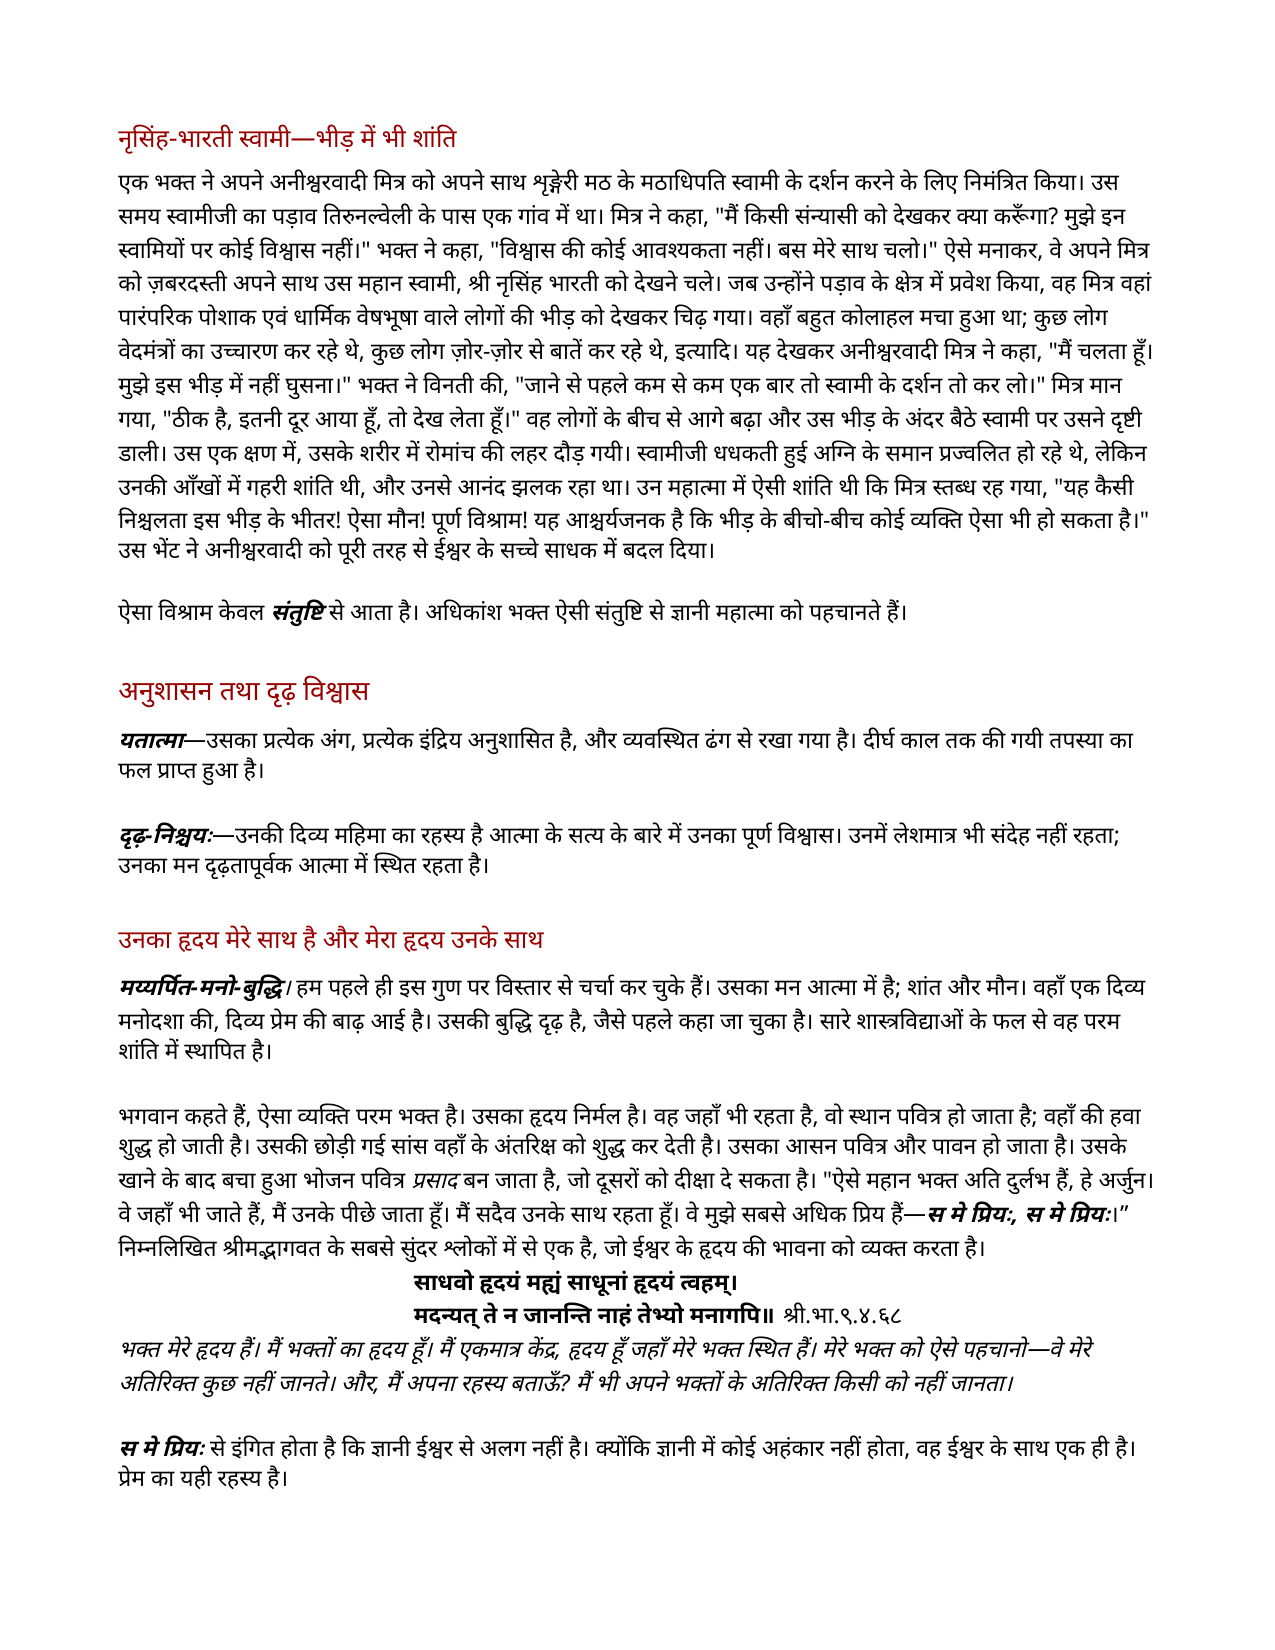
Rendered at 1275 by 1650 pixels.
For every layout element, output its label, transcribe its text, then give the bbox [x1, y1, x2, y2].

subtitle अनुशासन तथा दृढ़ विश्वास [118, 676, 1157, 711]
text साधवो हृदयं मह्यं साधूनां हृदयं त्वहम्। [118, 1265, 1157, 1299]
subtitle नृसिंह-भारती स्वामी—भीड़ में भी शांति [118, 118, 1157, 157]
text भगवान कहते हैं, ऐसा व्यक्ति परम भक्त है। उसका हृदय निर्मल है। वह जहाँ भी रहता है, वो स्थान पवित्र हो जाता है; वहाँ की हवा शुद्ध हो जाती है। उसकी छोड़ी गई सांस वहाँ के अंतरिक्ष को शुद्ध कर देती है। उसका आसन पवित्र और पावन हो जाता है। उसके खाने के बाद बचा हुआ भोजन पवित्र प्रसाद बन जाता है, जो दूसरों को दीक्षा दे सकता है। "ऐसे महान भक्त अति दुर्लभ हैं, हे अर्जुन। वे जहाँ भी जाते हैं, मैं उनके पीछे जाता हूँ। मैं सदैव उनके साथ रहता हूँ। वे मुझे सबसे अधिक प्रिय हैं—स मे प्रियः, स मे प्रियः।” [118, 1100, 1157, 1232]
text एक भक्त ने अपने अनीश्वरवादी मित्र को अपने साथ शृङ्गेरी मठ के मठाधिपति स्वामी के दर्शन करने के लिए निमंत्रित किया। उस समय स्वामीजी का पड़ाव तिरुनल्वेली के पास एक गांव में था। मित्र ने कहा, "मैं किसी संन्यासी को देखकर क्या करूँगा? मुझे इन स्वामियों पर कोई विश्वास नहीं।" भक्त ने कहा, "विश्वास की कोई आवश्यकता नहीं। बस मेरे साथ चलो।" ऐसे मनाकर, वे अपने मित्र को ज़बरदस्ती अपने साथ उस महान स्वामी, श्री नृसिंह भारती को देखने चले। जब उन्होंने पड़ाव के क्षेत्र में प्रवेश किया, वह मित्र वहां पारंपरिक पोशाक एवं धार्मिक वेषभूषा वाले लोगों की भीड़ को देखकर चिढ़ गया। वहाँ बहुत कोलाहल मचा हुआ था; कुछ लोग वेदमंत्रों का उच्चारण कर रहे थे, कुछ लोग ज़ोर-ज़ोर से बातें कर रहे थे, इत्यादि। यह देखकर अनीश्वरवादी मित्र ने कहा, "मैं चलता हूँ। मुझे इस भीड़ में नहीं घुसना।" भक्त ने विनती की, "जाने से पहले कम से कम एक बार तो स्वामी के दर्शन तो कर लो।" मित्र मान गया, "ठीक है, इतनी दूर आया हूँ, तो देख लेता हूँ।" वह लोगों के बीच से आगे बढ़ा और उस भीड़ के अंदर बैठे स्वामी पर उसने दृष्टी डाली। उस एक क्षण में, उसके शरीर में रोमांच की लहर दौड़ गयी। स्वामीजी धधकती हुई अग्नि के समान प्रज्वलित हो रहे थे, लेकिन उनकी आँखों में गहरी शांति थी, और उनसे आनंद झलक रहा था। उन महात्मा में ऐसी शांति थी कि मित्र स्तब्ध रह गया, "यह कैसी निश्चलता इस भीड़ के भीतर! ऐसा मौन! पूर्ण विश्राम! यह आश्चर्यजनक है कि भीड़ के बीचो-बीच कोई व्यक्ति ऐसा भी हो सकता है।" उस भेंट ने अनीश्वरवादी को पूरी तरह से ईश्वर के सच्चे साधक में बदल दिया। [118, 170, 1157, 568]
text यतात्मा—उसका प्रत्येक अंग, प्रत्येक इंद्रिय अनुशासित है, और व्यवस्थित ढंग से रखा गया है। दीर्घ काल तक की गयी तपस्या का फल प्राप्त हुआ है। [118, 724, 1157, 787]
text दृढ़-निश्चयः—उनकी दिव्य महिमा का रहस्य है आत्मा के सत्य के बारे में उनका पूर्ण विश्वास। उनमें लेशमात्र भी संदेह नहीं रहता; उनका मन दृढ़तापूर्वक आत्मा में स्थित रहता है। [118, 819, 1157, 882]
text ऐसा विश्राम केवल संतुष्टि से आता है। अधिकांश भक्त ऐसी संतुष्टि से ज्ञानी‌ महात्मा को पहचानते हैं। [118, 599, 1157, 629]
text मय्यर्पित-मनो-बुद्धि। हम पहले ही इस गुण पर विस्तार से चर्चा कर चुके हैं। उसका मन आत्मा में है; शांत और मौन। वहाँ एक दिव्य मनोदशा की, दिव्य प्रेम की बाढ़ आई है। उसकी बुद्धि दृढ़ है, जैसे पहले कहा जा चुका है। सारे शास्त्रविद्याओं के फल से वह परम शांति में स्थापित है। [118, 971, 1157, 1069]
text स मे प्रियः से इंगित होता है कि ज्ञानी ईश्वर से अलग नहीं है। क्योंकि ज्ञानी में कोई अहंकार नहीं होता, वह ईश्वर के साथ एक ही है। [118, 1432, 1157, 1466]
text भक्त मेरे हृदय हैं। मैं भक्तों का हृदय हूँ। मैं एकमात्र केंद्र, हृदय हूँ जहाँ मेरे भक्त स्थित हैं। मेरे भक्त को ऐसे पहचानो—वे मेरे अतिरिक्त कुछ नहीं जानते। और, मैं अपना रहस्य बताऊँ? मैं भी अपने भक्तों के अतिरिक्त किसी को नहीं जानता। [118, 1333, 1157, 1401]
text मदन्यत् ते न जानन्ति नाहं तेभ्यो मनागपि॥ श्री.भा.९.४.६८ [118, 1299, 1157, 1333]
text निम्नलिखित श्रीमद्भागवत के सबसे सुंदर श्लोकों में से एक है, जो ईश्वर के हृदय की भावना को व्यक्त करता है। [118, 1232, 1157, 1265]
text प्रेम का यही रहस्य है। [118, 1466, 1157, 1496]
subtitle उनका हृदय मेरे साथ है और मेरा हृदय उनके साथ [118, 926, 1157, 959]
